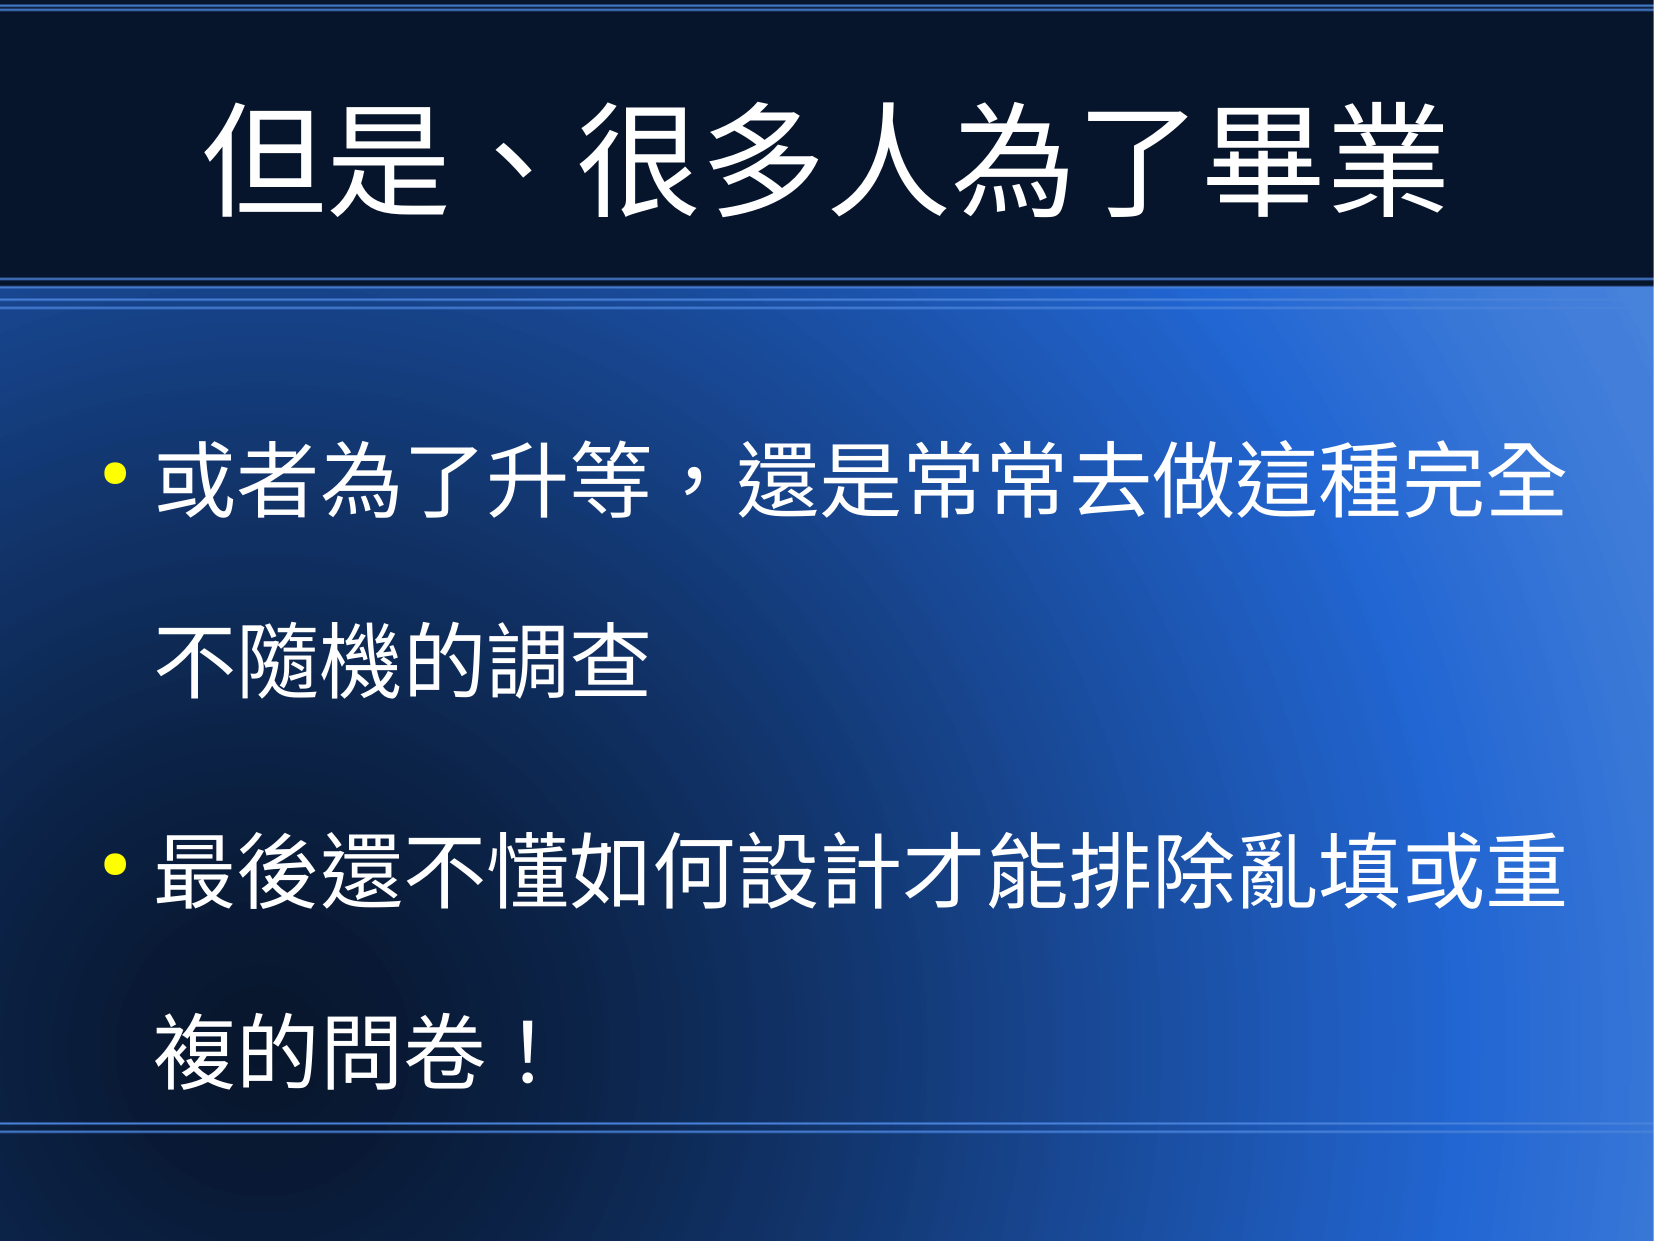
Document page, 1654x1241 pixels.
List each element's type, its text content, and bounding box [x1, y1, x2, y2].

list 或者為了升等，還是常常去做這種完全不隨機的調查 最後還不懂如何設計才能排除亂填或重複的問卷！ [82, 355, 1571, 1241]
picture [0, 0, 1654, 1241]
title 但是、很多人為了畢業 [82, 49, 1571, 257]
